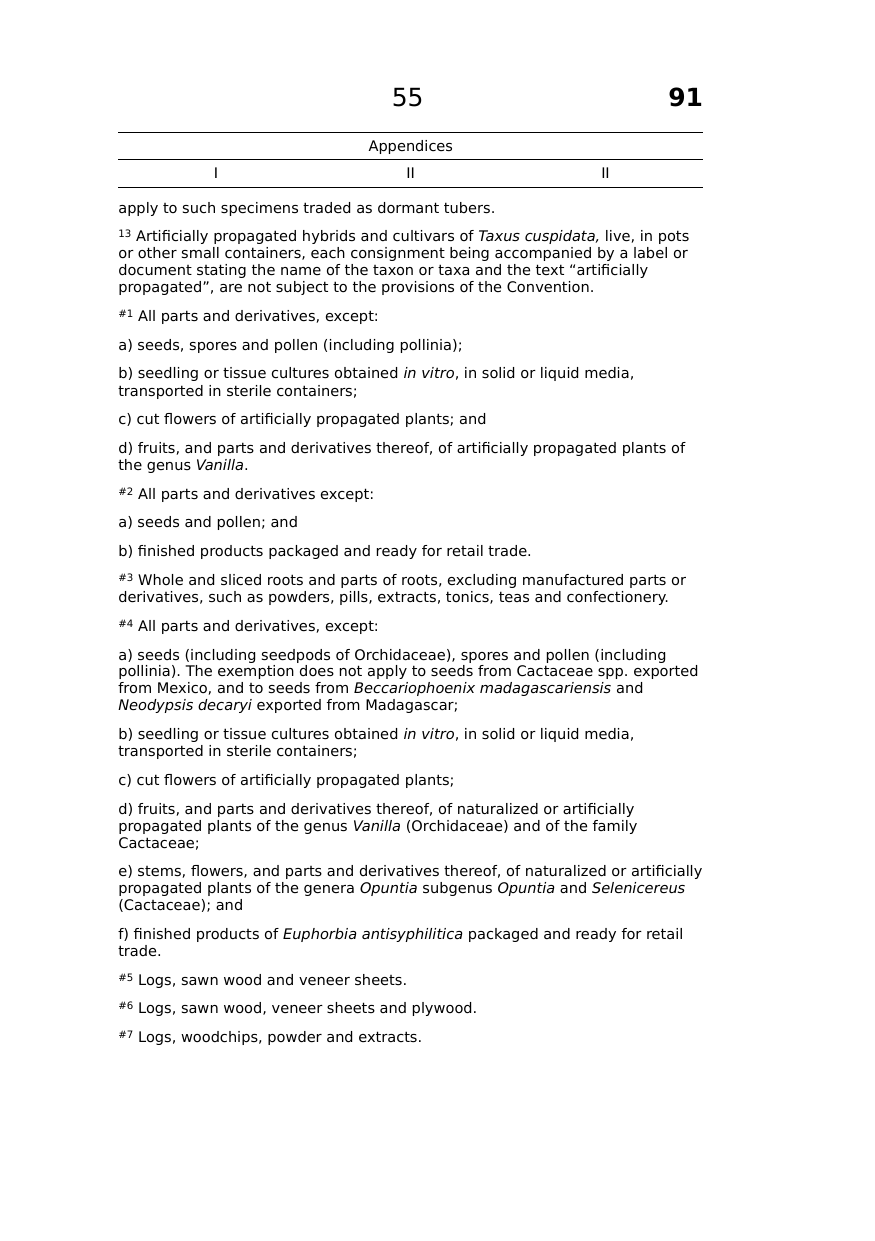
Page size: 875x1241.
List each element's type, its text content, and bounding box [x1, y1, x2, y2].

table_cell apply to such specimens traded as dormant tubers. 13 Artificially propagated hybrids and cultivars of Taxus cuspidata, live, in pots or other small containers, each consignment being accompanied by a label or document stating the name of the taxon or taxa and the text “artificially propagated”, are not subject to the provisions of the Convention. #1 All parts and derivatives, except: a) seeds, spores and pollen (including pollinia); b) seedling or tissue cultures obtained in vitro, in solid or liquid media, transported in sterile containers; c) cut flowers of artificially propagated plants; and d) fruits, and parts and derivatives thereof, of artificially propagated plants of the genus Vanilla. #2 All parts and derivatives except: a) seeds and pollen; and b) finished products packaged and ready for retail trade. #3 Whole and sliced roots and parts of roots, excluding manufactured parts or derivatives, such as powders, pills, extracts, tonics, teas and confectionery. #4 All parts and derivatives, except: a) seeds (including seedpods of Orchidaceae), spores and pollen (including pollinia). The exemption does not apply to seeds from Cactaceae spp. exported from Mexico, and to seeds from Beccariophoenix madagascariensis and Neodypsis decaryi exported from Madagascar; b) seedling or tissue cultures obtained in vitro, in solid or liquid media, transported in sterile containers; c) cut flowers of artificially propagated plants; d) fruits, and parts and derivatives thereof, of naturalized or artificially propagated plants of the genus Vanilla (Orchidaceae) and of the family Cactaceae; e) stems, flowers, and parts and derivatives thereof, of naturalized or artificially propagated plants of the genera Opuntia subgenus Opuntia and Selenicereus (Cactaceae); and f) finished products of Euphorbia antisyphilitica packaged and ready for retail trade. #5 Logs, sawn wood and veneer sheets. #6 Logs, sawn wood, veneer sheets and plywood. #7 Logs, woodchips, powder and extracts. [118, 188, 703, 1046]
table_cell II [508, 160, 703, 187]
table_header Appendices [313, 133, 508, 159]
table_header [508, 133, 703, 159]
table_cell I [118, 160, 313, 187]
table_cell II [313, 160, 508, 187]
table_header [118, 133, 313, 159]
